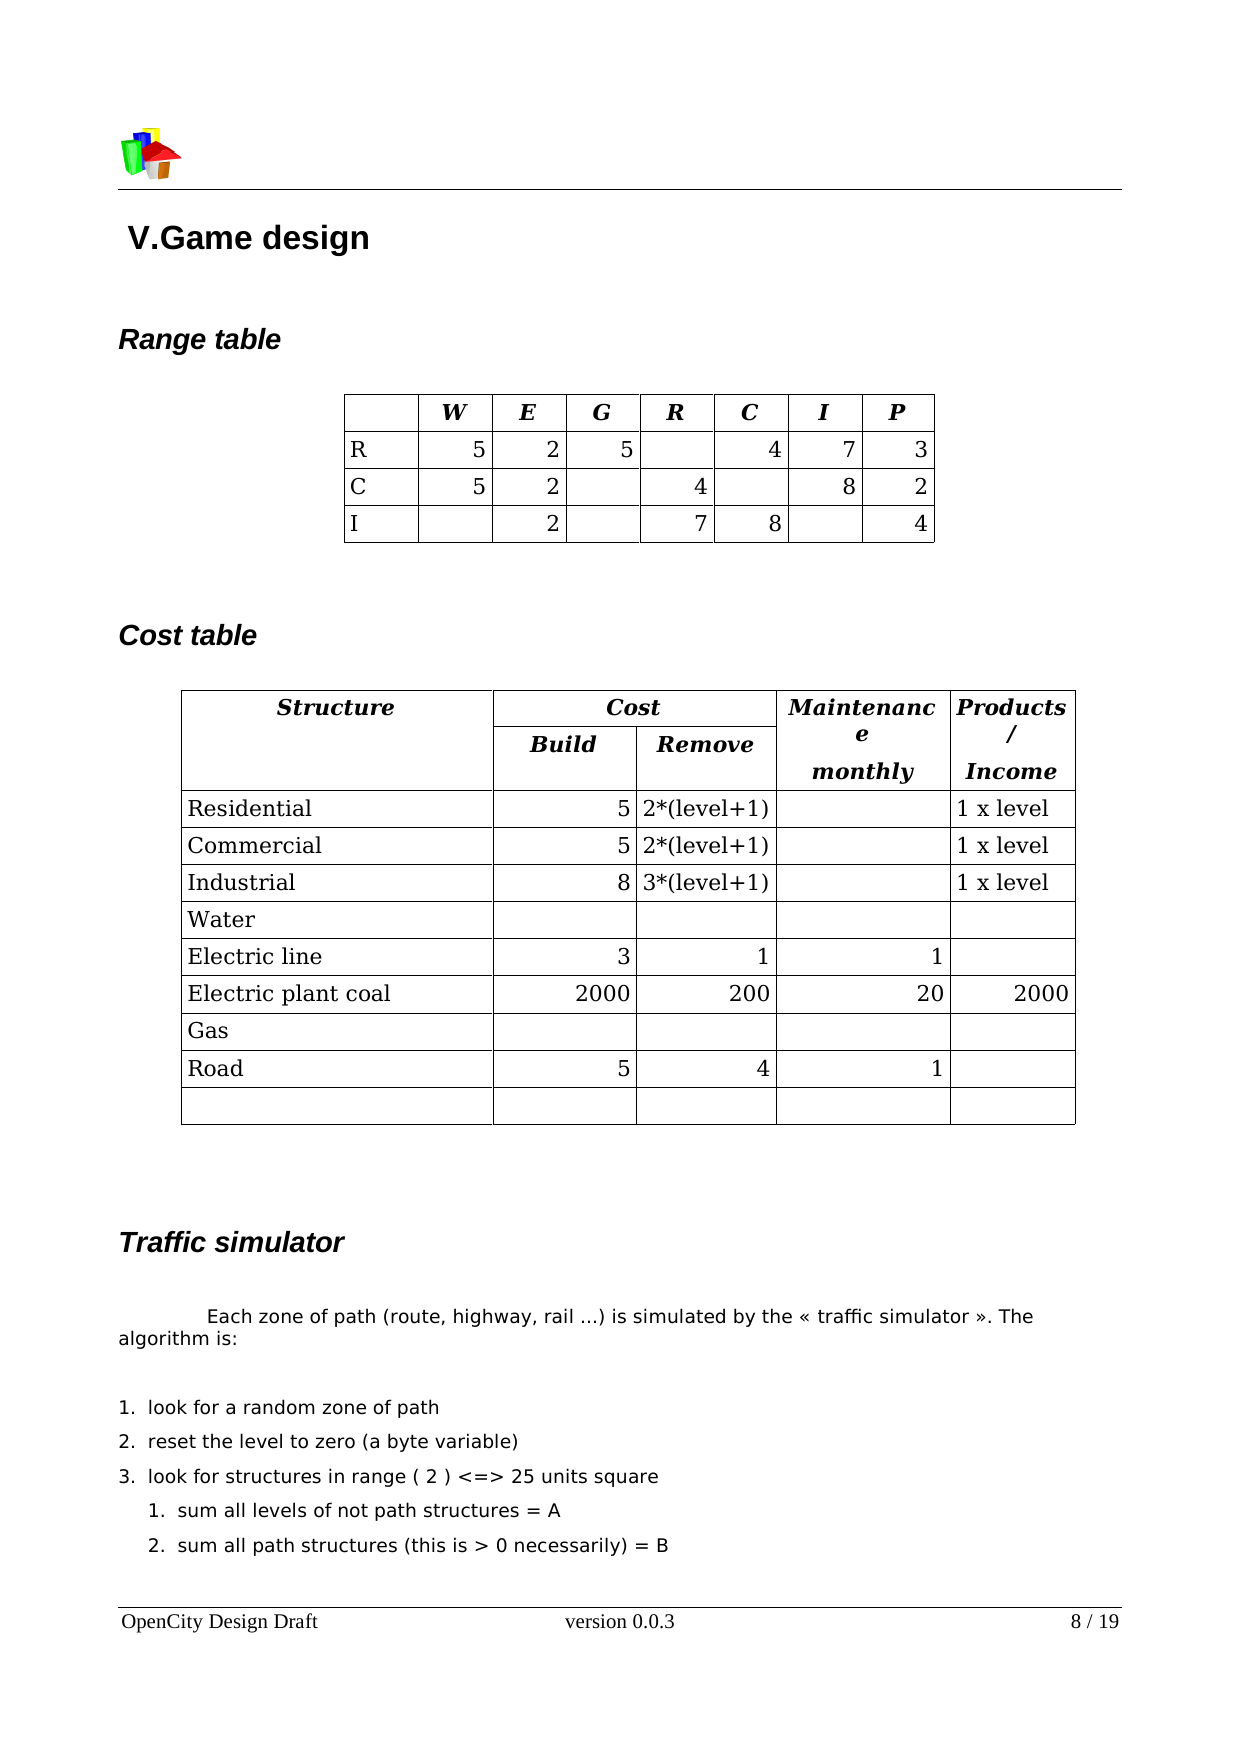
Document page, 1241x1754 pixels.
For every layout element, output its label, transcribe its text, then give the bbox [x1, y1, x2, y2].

table_cell 1 x level [951, 828, 1075, 864]
table_cell Gas [182, 1014, 492, 1050]
table_cell 2 [493, 432, 566, 468]
table_cell 2 [863, 469, 934, 505]
table_cell Road [182, 1051, 492, 1087]
table_cell [715, 469, 788, 505]
table_cell [951, 1051, 1075, 1087]
text Each zone of path (route, highway, rail ...) is simulated by the « traffic simulator ». The algorithm is: [118, 1306, 1122, 1350]
table_cell 8 [715, 506, 788, 542]
table_cell 1 [777, 1051, 950, 1087]
table_header G [567, 395, 639, 431]
table_cell 5 [567, 432, 639, 468]
table_cell 2000 [494, 976, 636, 1013]
table_cell [951, 1088, 1075, 1124]
table_cell 20 [777, 976, 950, 1013]
table_cell [951, 902, 1075, 938]
table_header C [715, 395, 788, 431]
table_cell [567, 469, 639, 505]
table_cell [789, 506, 862, 542]
table_cell 3*(level+1) [637, 865, 776, 901]
table_header E [493, 395, 566, 431]
table_header I [789, 395, 862, 431]
table_cell 1 [637, 939, 776, 975]
table_header Structure [182, 691, 492, 790]
table_header Products / Income [951, 691, 1075, 790]
table_cell 200 [637, 976, 776, 1013]
table_cell [777, 902, 950, 938]
table_cell [494, 1088, 636, 1124]
table_cell [637, 1088, 776, 1124]
list look for a random zone of path [118, 1397, 1122, 1419]
table_header Maintenance monthly [777, 691, 950, 790]
table_cell Remove [637, 727, 776, 790]
subtitle Cost table [118, 619, 1122, 651]
table_cell [777, 865, 950, 901]
table_cell 5 [419, 432, 492, 468]
table_cell [951, 1014, 1075, 1050]
table_cell 3 [494, 939, 636, 975]
table_cell 7 [789, 432, 862, 468]
list look for structures in range ( 2 ) <=> 25 units square [118, 1466, 1122, 1488]
table_cell Residential [182, 791, 492, 827]
table_cell [419, 506, 492, 542]
list reset the level to zero (a byte variable) [118, 1431, 1122, 1453]
table_cell 4 [637, 1051, 776, 1087]
table_cell 2000 [951, 976, 1075, 1013]
picture [121, 121, 182, 186]
table_cell 8 [789, 469, 862, 505]
table_cell 3 [863, 432, 934, 468]
table_cell [641, 432, 713, 468]
table_cell [494, 1014, 636, 1050]
table_cell C [345, 469, 418, 505]
table_cell 7 [641, 506, 713, 542]
list sum all levels of not path structures = A [148, 1500, 1122, 1522]
table_cell Commercial [182, 828, 492, 864]
table_cell [637, 1014, 776, 1050]
table_cell Industrial [182, 865, 492, 901]
table_cell 4 [641, 469, 713, 505]
table_cell Electric plant coal [182, 976, 492, 1013]
table_cell [777, 1088, 950, 1124]
table_cell 4 [863, 506, 934, 542]
table_cell 5 [419, 469, 492, 505]
table_cell 1 x level [951, 865, 1075, 901]
table_cell 1 [777, 939, 950, 975]
subtitle Traffic simulator [118, 1226, 1122, 1259]
table_cell 2*(level+1) [637, 791, 776, 827]
table_cell 5 [494, 1051, 636, 1087]
table_cell R [345, 432, 418, 468]
list sum all path structures (this is > 0 necessarily) = B [148, 1535, 1122, 1557]
table_header W [419, 395, 492, 431]
table_header R [641, 395, 713, 431]
table_header Cost [494, 691, 776, 726]
table_cell 5 [494, 791, 636, 827]
table_cell 2 [493, 469, 566, 505]
table_cell Electric line [182, 939, 492, 975]
table_cell [567, 506, 639, 542]
table_cell [777, 828, 950, 864]
table_cell 2 [493, 506, 566, 542]
table_header [345, 395, 418, 431]
subtitle Range table [118, 323, 1122, 356]
table_header P [863, 395, 934, 431]
table_cell [951, 939, 1075, 975]
table_cell 4 [715, 432, 788, 468]
table_cell [777, 1014, 950, 1050]
table_cell [637, 902, 776, 938]
table_cell [777, 791, 950, 827]
table_cell 5 [494, 828, 636, 864]
table_cell Build [494, 727, 636, 790]
table_cell [182, 1088, 492, 1124]
table_cell 2*(level+1) [637, 828, 776, 864]
table_cell 8 [494, 865, 636, 901]
table_cell [494, 902, 636, 938]
table_cell 1 x level [951, 791, 1075, 827]
table_cell Water [182, 902, 492, 938]
subtitle Game design [118, 218, 1122, 256]
table_cell I [345, 506, 418, 542]
